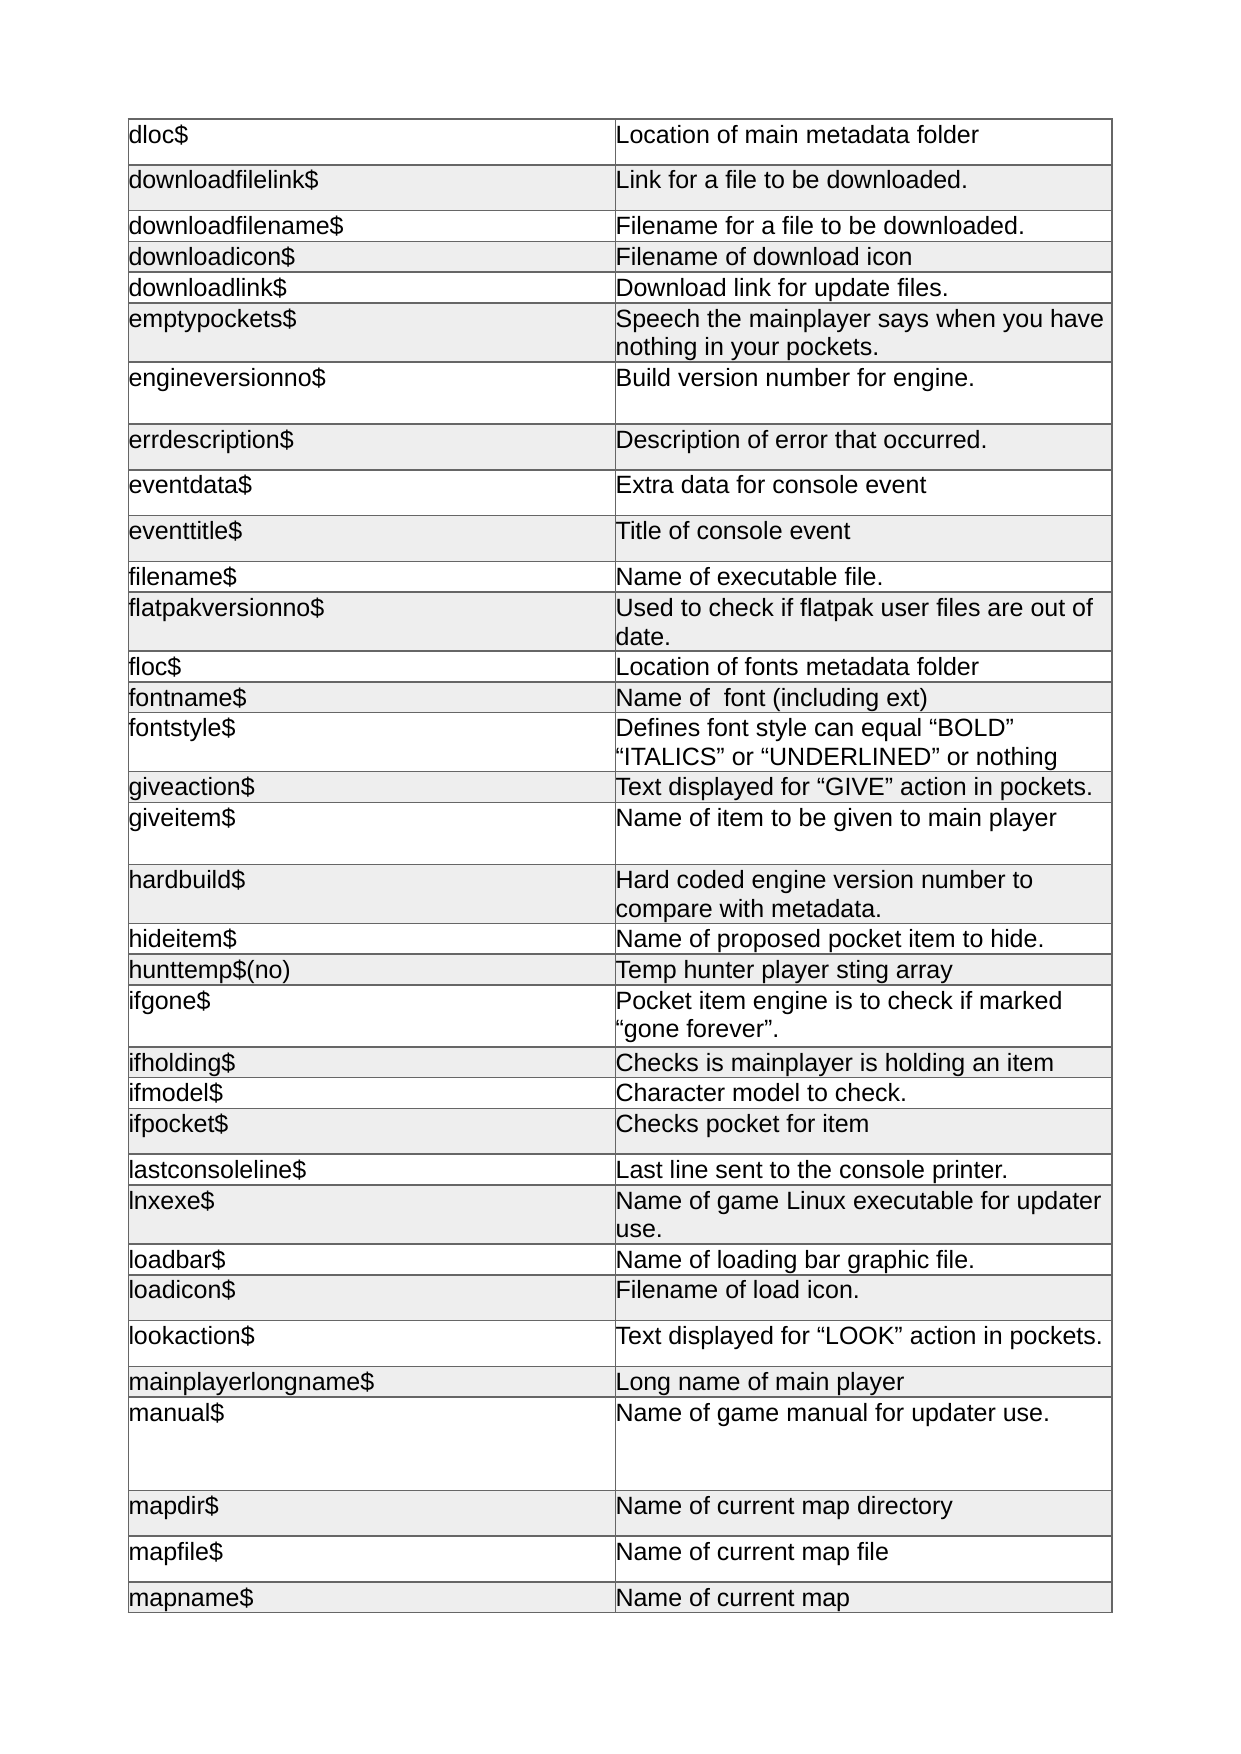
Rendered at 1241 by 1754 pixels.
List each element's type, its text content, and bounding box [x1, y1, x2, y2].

table_cell Filename for a file to be downloaded. [616, 211, 1111, 241]
table_cell ifmodel$ [129, 1078, 615, 1107]
table_cell Text displayed for “LOOK” action in pockets. [616, 1321, 1111, 1366]
table_cell Name of item to be given to main player [616, 803, 1111, 863]
table_cell emptypockets$ [129, 304, 615, 361]
table_cell loadicon$ [129, 1276, 615, 1320]
table_cell Name of executable file. [616, 562, 1111, 591]
table_cell floc$ [129, 652, 615, 681]
table_cell giveaction$ [129, 772, 615, 802]
table_cell Checks is mainplayer is holding an item [616, 1048, 1111, 1077]
table_cell engineversionno$ [129, 363, 615, 423]
table_cell downloadicon$ [129, 242, 615, 271]
table_cell mapfile$ [129, 1537, 615, 1581]
table_cell lnxexe$ [129, 1186, 615, 1243]
table_cell Filename of load icon. [616, 1276, 1111, 1320]
table_cell Build version number for engine. [616, 363, 1111, 423]
table_cell Name of current map directory [616, 1491, 1111, 1535]
table_cell Name of current map [616, 1583, 1111, 1612]
table_cell Title of console event [616, 516, 1111, 561]
table_cell hideitem$ [129, 924, 615, 953]
table_cell Name of font (including ext) [616, 683, 1111, 712]
table_cell mapname$ [129, 1583, 615, 1612]
table_cell Name of game Linux executable for updater use. [616, 1186, 1111, 1243]
table_cell fontname$ [129, 683, 615, 712]
table_cell mainplayerlongname$ [129, 1367, 615, 1396]
table_cell lookaction$ [129, 1321, 615, 1366]
table_cell Name of current map file [616, 1537, 1111, 1581]
table_cell Location of main metadata folder [616, 120, 1111, 164]
table_cell Description of error that occurred. [616, 425, 1111, 469]
table_cell Checks pocket for item [616, 1109, 1111, 1153]
table_cell downloadfilelink$ [129, 166, 615, 210]
table_cell Name of game manual for updater use. [616, 1398, 1111, 1489]
table_cell dloc$ [129, 120, 615, 164]
table_cell Used to check if flatpak user files are out of date. [616, 593, 1111, 650]
table_cell Hard coded engine version number to compare with metadata. [616, 865, 1111, 923]
table_cell giveitem$ [129, 803, 615, 863]
table_cell ifgone$ [129, 986, 615, 1046]
table_cell manual$ [129, 1398, 615, 1489]
table_cell Extra data for console event [616, 471, 1111, 515]
table_cell errdescription$ [129, 425, 615, 469]
table_cell ifholding$ [129, 1048, 615, 1077]
table_cell Last line sent to the console printer. [616, 1155, 1111, 1184]
table_cell downloadfilename$ [129, 211, 615, 241]
table_cell Pocket item engine is to check if marked “gone forever”. [616, 986, 1111, 1046]
table_cell ifpocket$ [129, 1109, 615, 1153]
table_cell Text displayed for “GIVE” action in pockets. [616, 772, 1111, 802]
table_cell lastconsoleline$ [129, 1155, 615, 1184]
table_cell flatpakversionno$ [129, 593, 615, 650]
table_cell eventtitle$ [129, 516, 615, 561]
table_cell loadbar$ [129, 1245, 615, 1274]
table_cell filename$ [129, 562, 615, 591]
table_cell eventdata$ [129, 471, 615, 515]
table_cell Filename of download icon [616, 242, 1111, 271]
table_cell Character model to check. [616, 1078, 1111, 1107]
table_cell Name of proposed pocket item to hide. [616, 924, 1111, 953]
table_cell hardbuild$ [129, 865, 615, 923]
table_cell Download link for update files. [616, 273, 1111, 302]
table_cell mapdir$ [129, 1491, 615, 1535]
table_cell Location of fonts metadata folder [616, 652, 1111, 681]
table_cell Name of loading bar graphic file. [616, 1245, 1111, 1274]
table_cell downloadlink$ [129, 273, 615, 302]
table_cell fontstyle$ [129, 713, 615, 771]
table_cell Link for a file to be downloaded. [616, 166, 1111, 210]
table_cell Speech the mainplayer says when you have nothing in your pockets. [616, 304, 1111, 361]
table_cell Defines font style can equal “BOLD” “ITALICS” or “UNDERLINED” or nothing [616, 713, 1111, 771]
table_cell Long name of main player [616, 1367, 1111, 1396]
table_cell Temp hunter player sting array [616, 955, 1111, 984]
table_cell hunttemp$(no) [129, 955, 615, 984]
